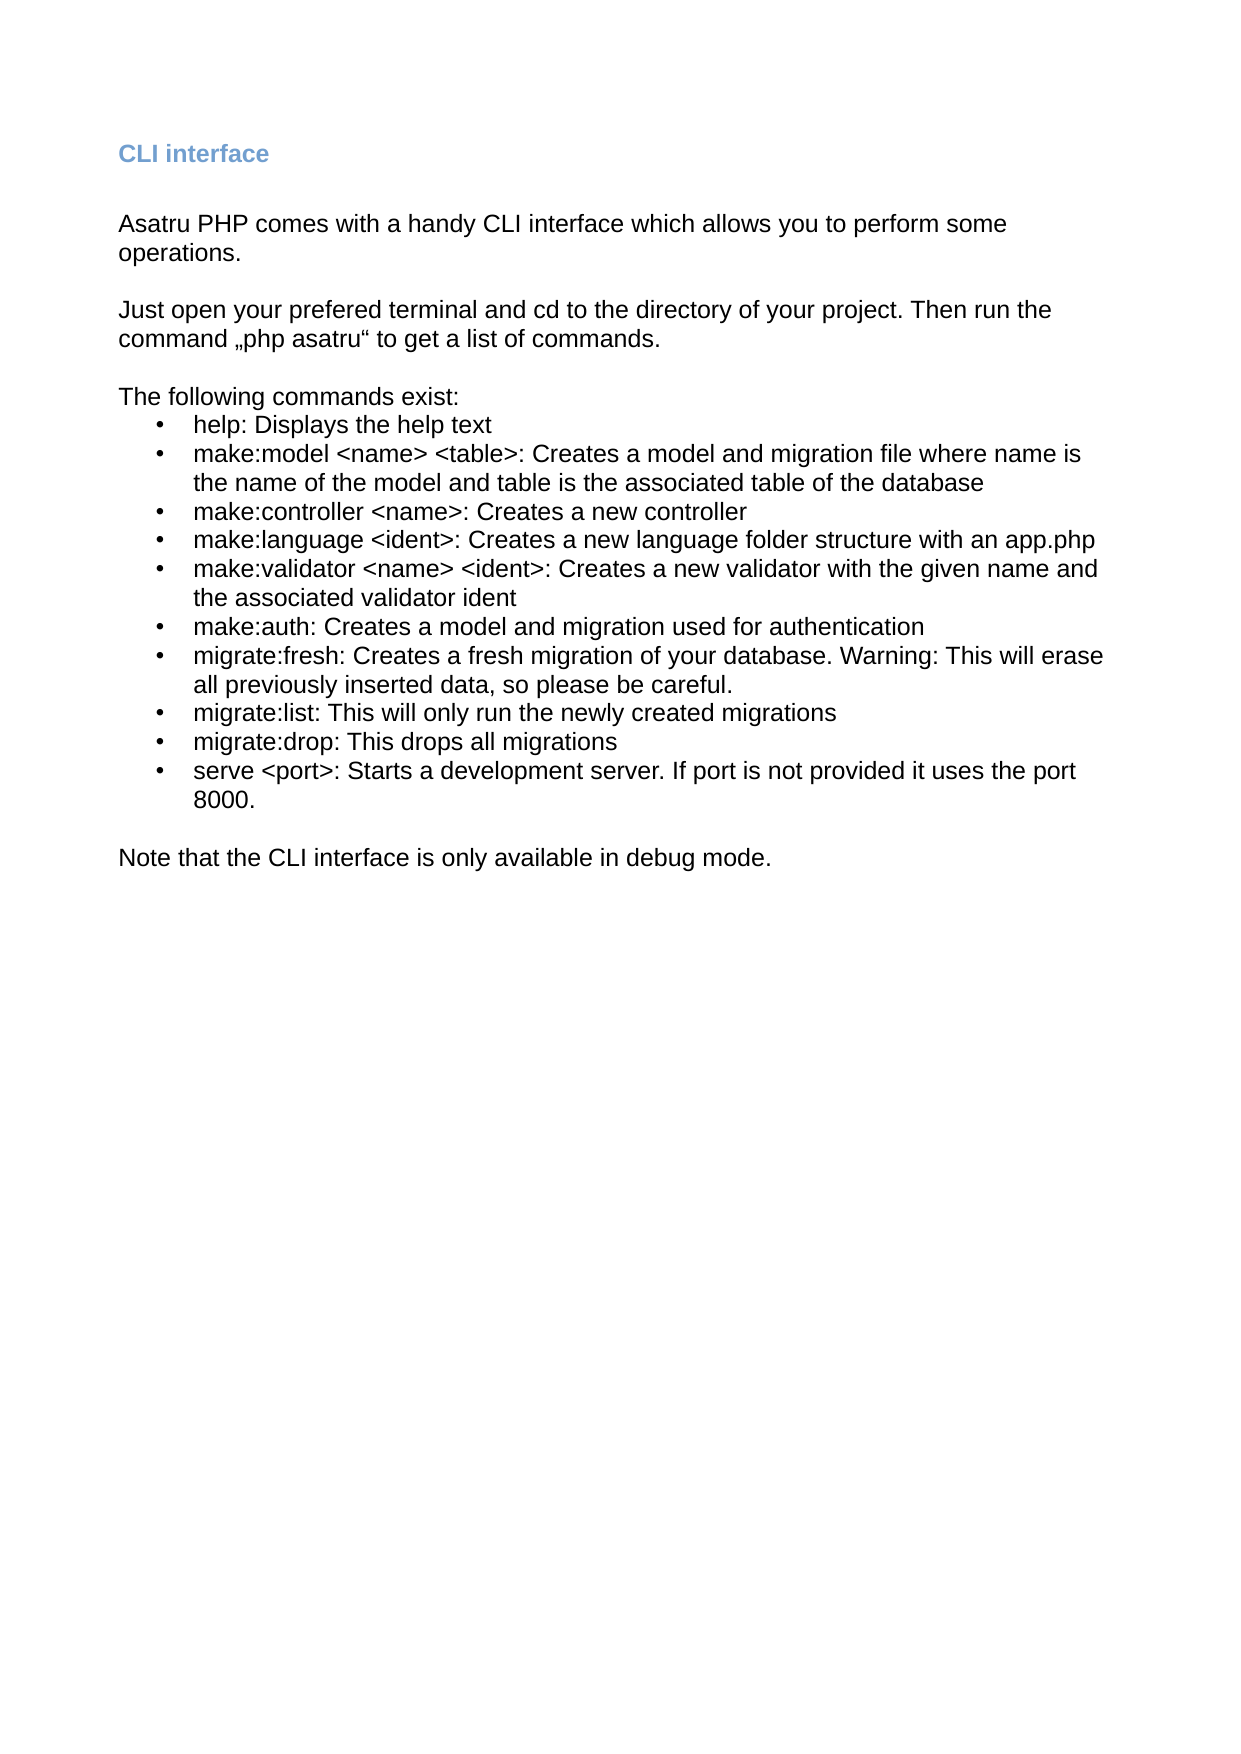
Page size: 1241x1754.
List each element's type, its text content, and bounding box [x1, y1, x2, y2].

subtitle CLI interface [118, 139, 1122, 168]
text Just open your prefered terminal and cd to the directory of your project. Then run the command „php asatru“ to get a list of commands. [118, 295, 1122, 353]
list make:auth: Creates a model and migration used for authentication [156, 612, 1122, 641]
list migrate:fresh: Creates a fresh migration of your database. Warning: This will erase all previously inserted data, so please be careful. [156, 641, 1122, 698]
list serve <port>: Starts a development server. If port is not provided it uses the port 8000. [156, 756, 1122, 814]
list help: Displays the help text [156, 410, 1122, 439]
list make:model <name> <table>: Creates a model and migration file where name is the name of the model and table is the associated table of the database [156, 439, 1122, 497]
list make:language <ident>: Creates a new language folder structure with an app.php [156, 526, 1122, 554]
list make:controller <name>: Creates a new controller [156, 497, 1122, 526]
text Asatru PHP comes with a handy CLI interface which allows you to perform some operations. [118, 209, 1122, 266]
list migrate:drop: This drops all migrations [156, 727, 1122, 756]
text Note that the CLI interface is only available in debug mode. [118, 842, 1122, 871]
list migrate:list: This will only run the newly created migrations [156, 698, 1122, 727]
list make:validator <name> <ident>: Creates a new validator with the given name and the associated validator ident [156, 554, 1122, 612]
text The following commands exist: [118, 381, 1122, 410]
